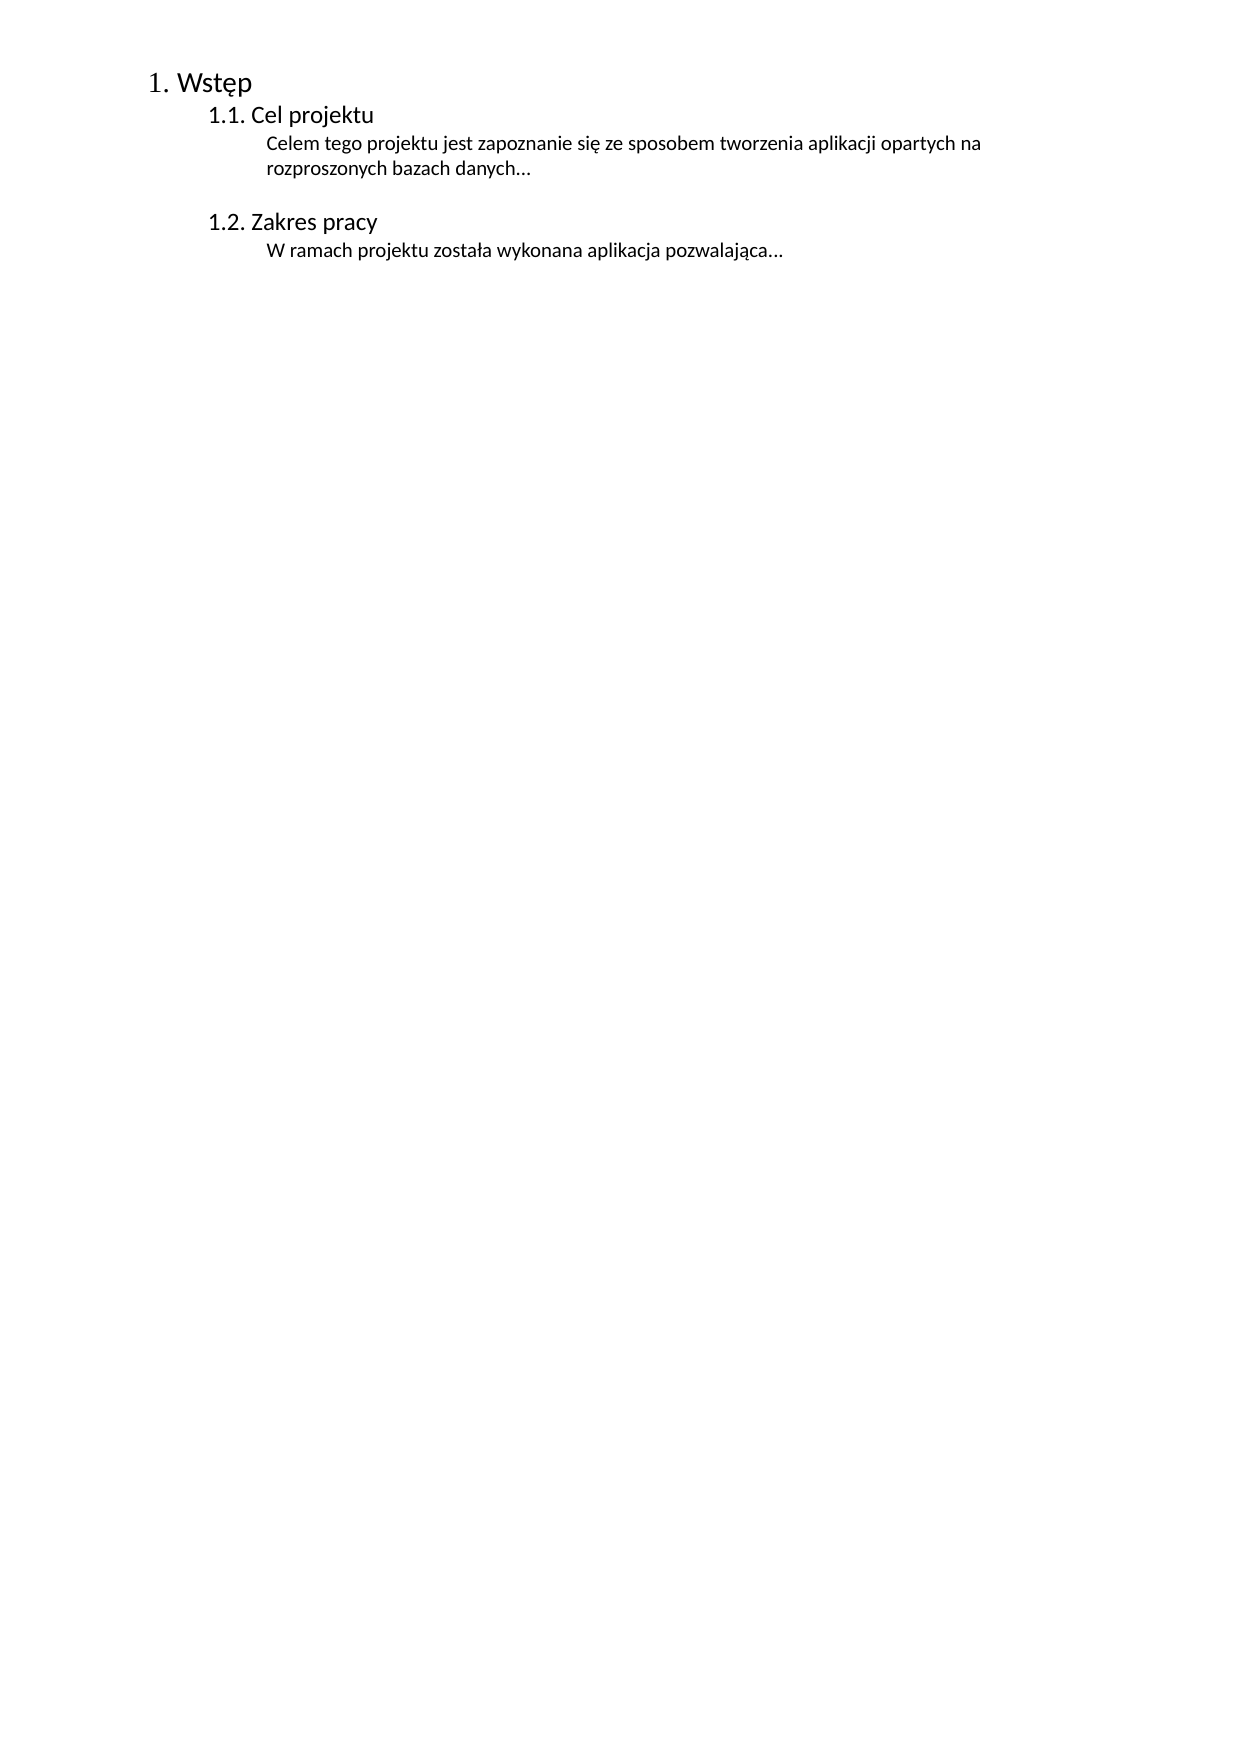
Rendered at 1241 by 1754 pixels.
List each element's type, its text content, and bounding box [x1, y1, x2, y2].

subtitle 1. Wstęp [148, 64, 1098, 100]
subtitle 1.1. Cel projektu [208, 100, 1098, 130]
text W ramach projektu została wykonana aplikacja pozwalająca... [266, 237, 1098, 262]
text Celem tego projektu jest zapoznanie się ze sposobem tworzenia aplikacji opartych na rozproszonych bazach danych... [266, 130, 1098, 181]
subtitle 1.2. Zakres pracy [208, 206, 1098, 237]
